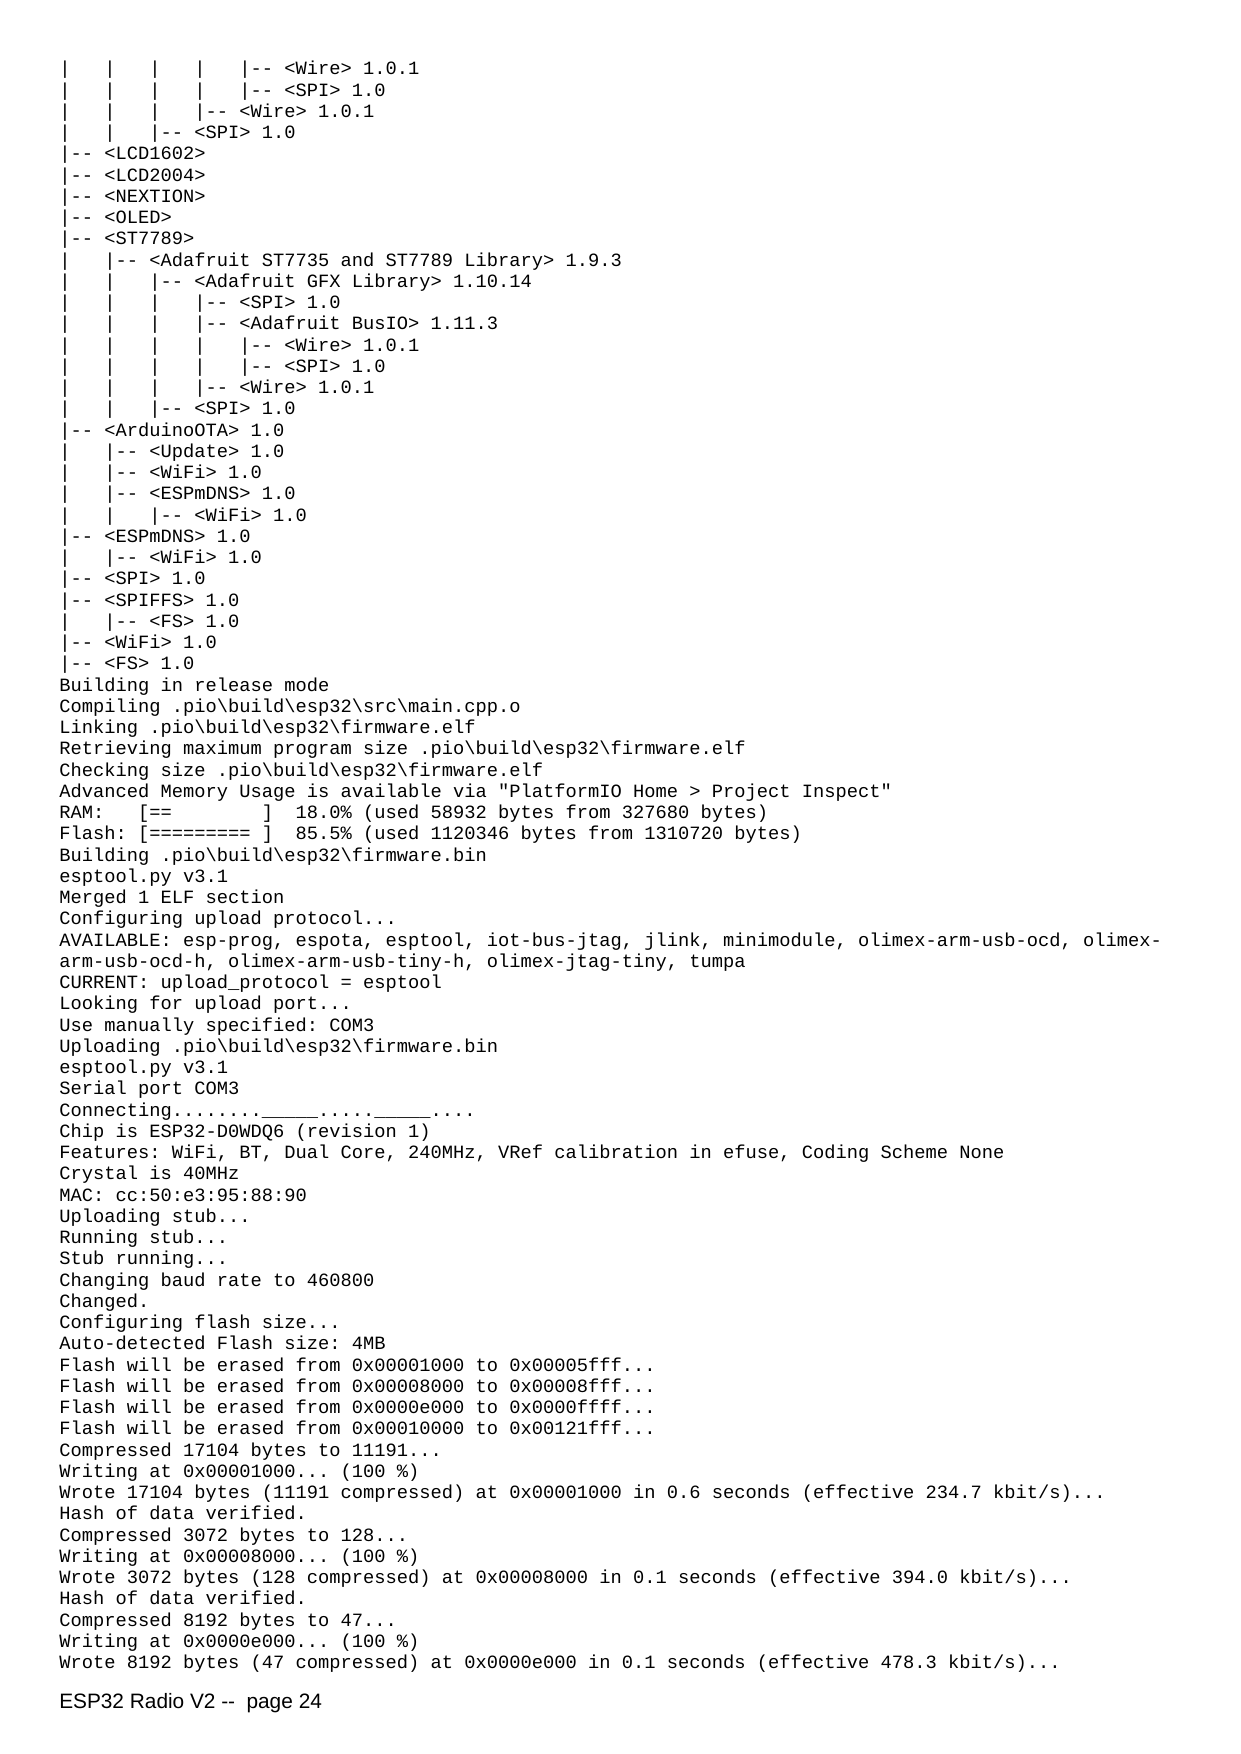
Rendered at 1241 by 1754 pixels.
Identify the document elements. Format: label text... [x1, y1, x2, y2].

text RAM: [== ] 18.0% (used 58932 bytes from 327680 bytes) [59, 803, 1181, 824]
text Configuring flash size... [59, 1313, 1181, 1334]
text Looking for upload port... [59, 994, 1181, 1015]
text | |-- <FS> 1.0 [59, 612, 1181, 633]
text |-- <ArduinoOTA> 1.0 [59, 420, 1181, 442]
text Wrote 8192 bytes (47 compressed) at 0x0000e000 in 0.1 seconds (effective 478.3 kbit/s)... [59, 1653, 1181, 1674]
text Compressed 3072 bytes to 128... [59, 1525, 1181, 1547]
text Stub running... [59, 1249, 1181, 1270]
text Wrote 17104 bytes (11191 compressed) at 0x00001000 in 0.6 seconds (effective 234.7 kbit/s)... [59, 1483, 1181, 1504]
text Writing at 0x0000e000... (100 %) [59, 1632, 1181, 1653]
text Flash will be erased from 0x00010000 to 0x00121fff... [59, 1419, 1181, 1440]
text Compressed 8192 bytes to 47... [59, 1610, 1181, 1632]
text AVAILABLE: esp-prog, espota, esptool, iot-bus-jtag, jlink, minimodule, olimex-arm-usb-ocd, olimex-arm-usb-ocd-h, olimex-arm-usb-tiny-h, olimex-jtag-tiny, tumpa [59, 930, 1181, 973]
text Uploading .pio\build\esp32\firmware.bin [59, 1037, 1181, 1058]
text | | |-- <SPI> 1.0 [59, 123, 1181, 144]
text Checking size .pio\build\esp32\firmware.elf [59, 760, 1181, 782]
text | | | |-- <Adafruit BusIO> 1.11.3 [59, 314, 1181, 335]
text Retrieving maximum program size .pio\build\esp32\firmware.elf [59, 739, 1181, 760]
text Crystal is 40MHz [59, 1164, 1181, 1185]
text |-- <SPI> 1.0 [59, 569, 1181, 590]
text esptool.py v3.1 [59, 1058, 1181, 1079]
text |-- <ST7789> [59, 229, 1181, 250]
text Writing at 0x00008000... (100 %) [59, 1547, 1181, 1568]
text Auto-detected Flash size: 4MB [59, 1334, 1181, 1355]
text Flash: [========= ] 85.5% (used 1120346 bytes from 1310720 bytes) [59, 824, 1181, 845]
text CURRENT: upload_protocol = esptool [59, 973, 1181, 994]
text | | |-- <Adafruit GFX Library> 1.10.14 [59, 272, 1181, 293]
text Changing baud rate to 460800 [59, 1270, 1181, 1292]
text | | | | |-- <Wire> 1.0.1 [59, 59, 1181, 80]
text | | | | |-- <SPI> 1.0 [59, 80, 1181, 102]
text |-- <OLED> [59, 208, 1181, 229]
text | |-- <Adafruit ST7735 and ST7789 Library> 1.9.3 [59, 250, 1181, 272]
text |-- <ESPmDNS> 1.0 [59, 527, 1181, 548]
text Serial port COM3 [59, 1079, 1181, 1100]
text | | |-- <SPI> 1.0 [59, 399, 1181, 420]
text | | |-- <WiFi> 1.0 [59, 505, 1181, 527]
text Building in release mode [59, 675, 1181, 697]
text |-- <WiFi> 1.0 [59, 633, 1181, 654]
text Advanced Memory Usage is available via "PlatformIO Home > Project Inspect" [59, 782, 1181, 803]
text Hash of data verified. [59, 1589, 1181, 1610]
text Merged 1 ELF section [59, 888, 1181, 909]
text | | | | |-- <SPI> 1.0 [59, 357, 1181, 378]
text | | | |-- <Wire> 1.0.1 [59, 102, 1181, 123]
text |-- <SPIFFS> 1.0 [59, 590, 1181, 612]
text |-- <LCD2004> [59, 165, 1181, 187]
text | | | |-- <Wire> 1.0.1 [59, 378, 1181, 399]
text Features: WiFi, BT, Dual Core, 240MHz, VRef calibration in efuse, Coding Scheme None [59, 1143, 1181, 1164]
text Building .pio\build\esp32\firmware.bin [59, 845, 1181, 867]
text Compressed 17104 bytes to 11191... [59, 1440, 1181, 1462]
text Uploading stub... [59, 1207, 1181, 1228]
text | |-- <Update> 1.0 [59, 442, 1181, 463]
text | |-- <WiFi> 1.0 [59, 463, 1181, 484]
text | | | |-- <SPI> 1.0 [59, 293, 1181, 314]
text Writing at 0x00001000... (100 %) [59, 1462, 1181, 1483]
text Use manually specified: COM3 [59, 1015, 1181, 1037]
text Chip is ESP32-D0WDQ6 (revision 1) [59, 1122, 1181, 1143]
text esptool.py v3.1 [59, 867, 1181, 888]
text Wrote 3072 bytes (128 compressed) at 0x00008000 in 0.1 seconds (effective 394.0 kbit/s)... [59, 1568, 1181, 1589]
text Linking .pio\build\esp32\firmware.elf [59, 718, 1181, 739]
text | | | | |-- <Wire> 1.0.1 [59, 335, 1181, 357]
text MAC: cc:50:e3:95:88:90 [59, 1185, 1181, 1207]
text |-- <LCD1602> [59, 144, 1181, 165]
text Connecting........_____....._____.... [59, 1100, 1181, 1122]
text Flash will be erased from 0x00008000 to 0x00008fff... [59, 1377, 1181, 1398]
text Compiling .pio\build\esp32\src\main.cpp.o [59, 697, 1181, 718]
text |-- <FS> 1.0 [59, 654, 1181, 675]
text Flash will be erased from 0x0000e000 to 0x0000ffff... [59, 1398, 1181, 1419]
text Configuring upload protocol... [59, 909, 1181, 930]
text | |-- <ESPmDNS> 1.0 [59, 484, 1181, 505]
text Running stub... [59, 1228, 1181, 1249]
text Flash will be erased from 0x00001000 to 0x00005fff... [59, 1355, 1181, 1377]
text | |-- <WiFi> 1.0 [59, 548, 1181, 569]
text Changed. [59, 1292, 1181, 1313]
text Hash of data verified. [59, 1504, 1181, 1525]
text |-- <NEXTION> [59, 187, 1181, 208]
